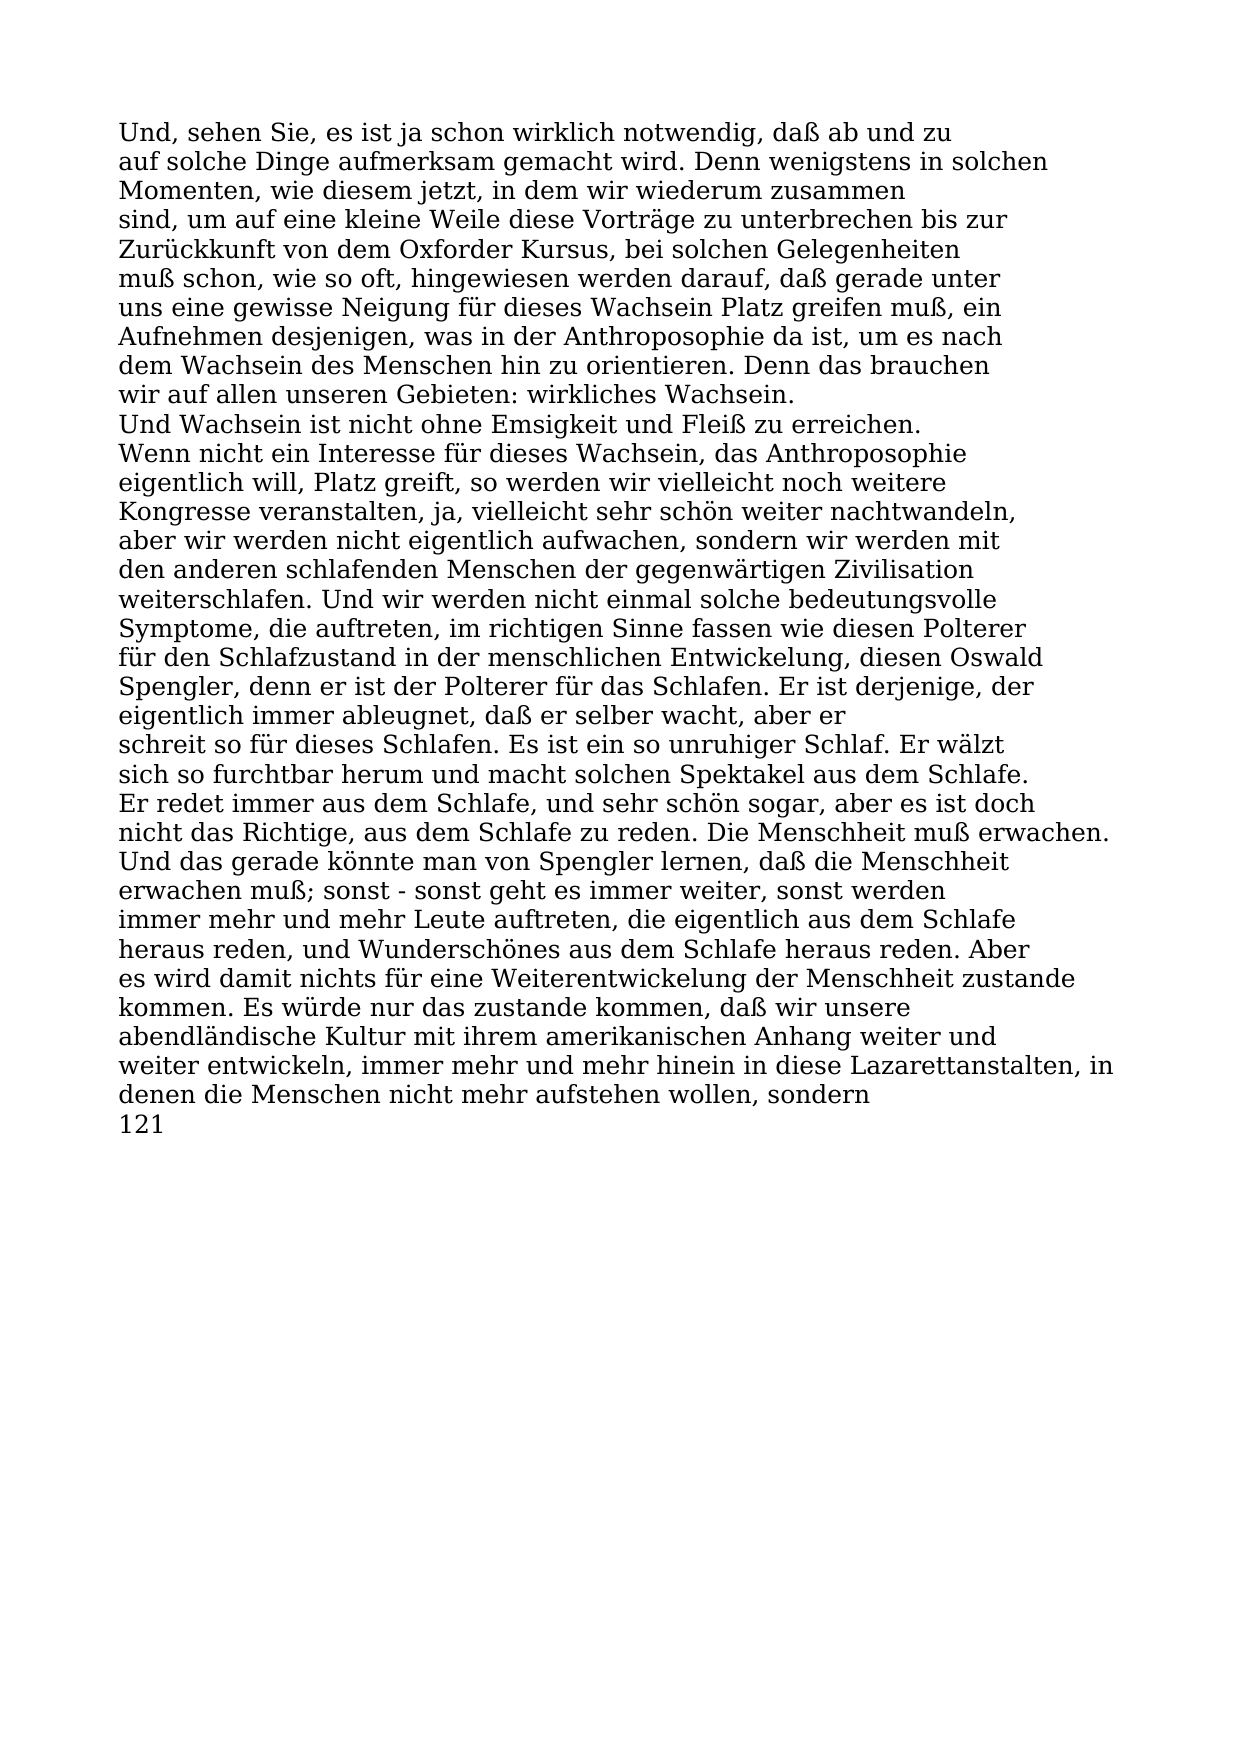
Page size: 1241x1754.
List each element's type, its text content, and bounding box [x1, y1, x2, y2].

text nicht das Richtige, aus dem Schlafe zu reden. Die Menschheit muß erwachen. [118, 818, 1122, 847]
text uns eine gewisse Neigung für dieses Wachsein Platz greifen muß, ein [118, 293, 1122, 322]
text schreit so für dieses Schlafen. Es ist ein so unruhiger Schlaf. Er wälzt [118, 731, 1122, 760]
text Aufnehmen desjenigen, was in der Anthroposophie da ist, um es nach [118, 322, 1122, 351]
text immer mehr und mehr Leute auftreten, die eigentlich aus dem Schlafe [118, 906, 1122, 935]
text Und Wachsein ist nicht ohne Emsigkeit und Fleiß zu erreichen. [118, 410, 1122, 439]
text aber wir werden nicht eigentlich aufwachen, sondern wir werden mit [118, 526, 1122, 556]
text sich so furchtbar herum und macht solchen Spektakel aus dem Schlafe. [118, 760, 1122, 789]
text Zurückkunft von dem Oxforder Kursus, bei solchen Gelegenheiten [118, 235, 1122, 264]
text abendländische Kultur mit ihrem amerikanischen Anhang weiter und [118, 1022, 1122, 1051]
text heraus reden, und Wunderschönes aus dem Schlafe heraus reden. Aber [118, 935, 1122, 964]
text Und, sehen Sie, es ist ja schon wirklich notwendig, daß ab und zu [118, 118, 1122, 147]
text weiter entwickeln, immer mehr und mehr hinein in diese Lazarettanstalten, in denen die Menschen nicht mehr aufstehen wollen, sondern [118, 1051, 1122, 1110]
text Kongresse veranstalten, ja, vielleicht sehr schön weiter nachtwandeln, [118, 497, 1122, 526]
text den anderen schlafenden Menschen der gegenwärtigen Zivilisation weiterschlafen. Und wir werden nicht einmal solche bedeutungsvolle [118, 556, 1122, 614]
text muß schon, wie so oft, hingewiesen werden darauf, daß gerade unter [118, 264, 1122, 293]
text es wird damit nichts für eine Weiterentwickelung der Menschheit zustande kommen. Es würde nur das zustande kommen, daß wir unsere [118, 964, 1122, 1022]
text 121 [118, 1110, 1122, 1139]
text eigentlich will, Platz greift, so werden wir vielleicht noch weitere [118, 468, 1122, 497]
text Und das gerade könnte man von Spengler lernen, daß die Menschheit erwachen muß; sonst - sonst geht es immer weiter, sonst werden [118, 847, 1122, 906]
text Wenn nicht ein Interesse für dieses Wachsein, das Anthroposophie [118, 439, 1122, 468]
text sind, um auf eine kleine Weile diese Vorträge zu unterbrechen bis zur [118, 206, 1122, 235]
text auf solche Dinge aufmerksam gemacht wird. Denn wenigstens in solchen Momenten, wie diesem jetzt, in dem wir wiederum zusammen [118, 147, 1122, 206]
text Er redet immer aus dem Schlafe, und sehr schön sogar, aber es ist doch [118, 789, 1122, 818]
text für den Schlafzustand in der menschlichen Entwickelung, diesen Oswald Spengler, denn er ist der Polterer für das Schlafen. Er ist derjenige, der eigentlich immer ableugnet, daß er selber wacht, aber er [118, 643, 1122, 731]
text dem Wachsein des Menschen hin zu orientieren. Denn das brauchen [118, 351, 1122, 381]
text wir auf allen unseren Gebieten: wirkliches Wachsein. [118, 381, 1122, 410]
text Symptome, die auftreten, im richtigen Sinne fassen wie diesen Polterer [118, 614, 1122, 643]
